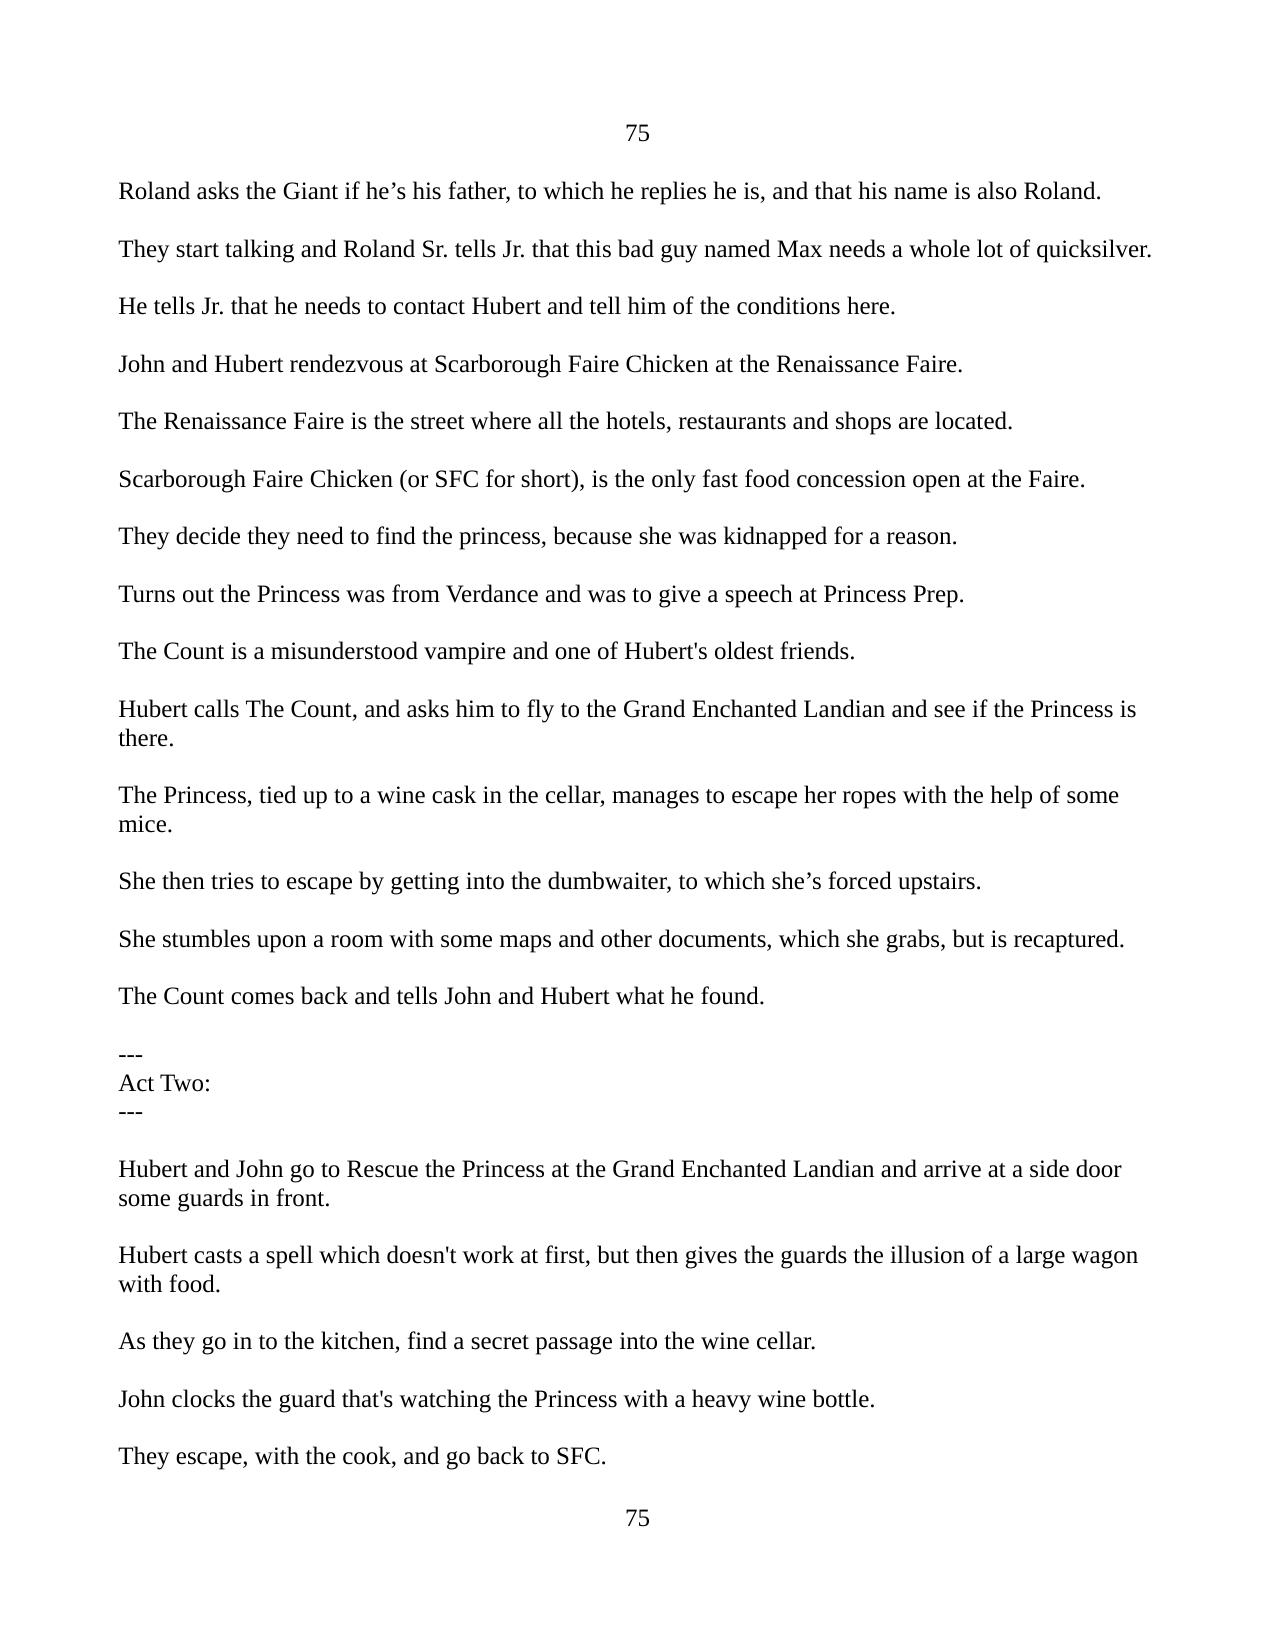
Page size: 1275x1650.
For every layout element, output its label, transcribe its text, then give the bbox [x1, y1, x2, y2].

text As they go in to the kitchen, find a secret passage into the wine cellar. [118, 1326, 1157, 1355]
text The Renaissance Faire is the street where all the hotels, restaurants and shops are located. [118, 406, 1157, 435]
text John clocks the guard that's watching the Princess with a heavy wine bottle. [118, 1384, 1157, 1413]
text Act Two: [118, 1068, 1157, 1096]
text Hubert calls The Count, and asks him to fly to the Grand Enchanted Landian and see if the Princess is there. [118, 694, 1157, 751]
text Hubert casts a spell which doesn't work at first, but then gives the guards the illusion of a large wagon with food. [118, 1240, 1157, 1298]
text She then tries to escape by getting into the dumbwaiter, to which she’s forced upstairs. [118, 866, 1157, 895]
text She stumbles upon a room with some maps and other documents, which she grabs, but is recaptured. [118, 924, 1157, 953]
text --- [118, 1039, 1157, 1068]
text They decide they need to find the princess, because she was kidnapped for a reason. [118, 521, 1157, 550]
text The Count comes back and tells John and Hubert what he found. [118, 981, 1157, 1010]
text The Count is a misunderstood vampire and one of Hubert's oldest friends. [118, 636, 1157, 665]
text --- [118, 1096, 1157, 1125]
text Roland asks the Giant if he’s his father, to which he replies he is, and that his name is also Roland. [118, 176, 1157, 205]
text The Princess, tied up to a wine cask in the cellar, manages to escape her ropes with the help of some mice. [118, 780, 1157, 838]
text Hubert and John go to Rescue the Princess at the Grand Enchanted Landian and arrive at a side door some guards in front. [118, 1154, 1157, 1211]
text They start talking and Roland Sr. tells Jr. that this bad guy named Max needs a whole lot of quicksilver. [118, 234, 1157, 263]
text They escape, with the cook, and go back to SFC. [118, 1441, 1157, 1470]
text Scarborough Faire Chicken (or SFC for short), is the only fast food concession open at the Faire. [118, 464, 1157, 493]
text He tells Jr. that he needs to contact Hubert and tell him of the conditions here. [118, 291, 1157, 320]
text John and Hubert rendezvous at Scarborough Faire Chicken at the Renaissance Faire. [118, 349, 1157, 378]
text Turns out the Princess was from Verdance and was to give a speech at Princess Prep. [118, 579, 1157, 608]
